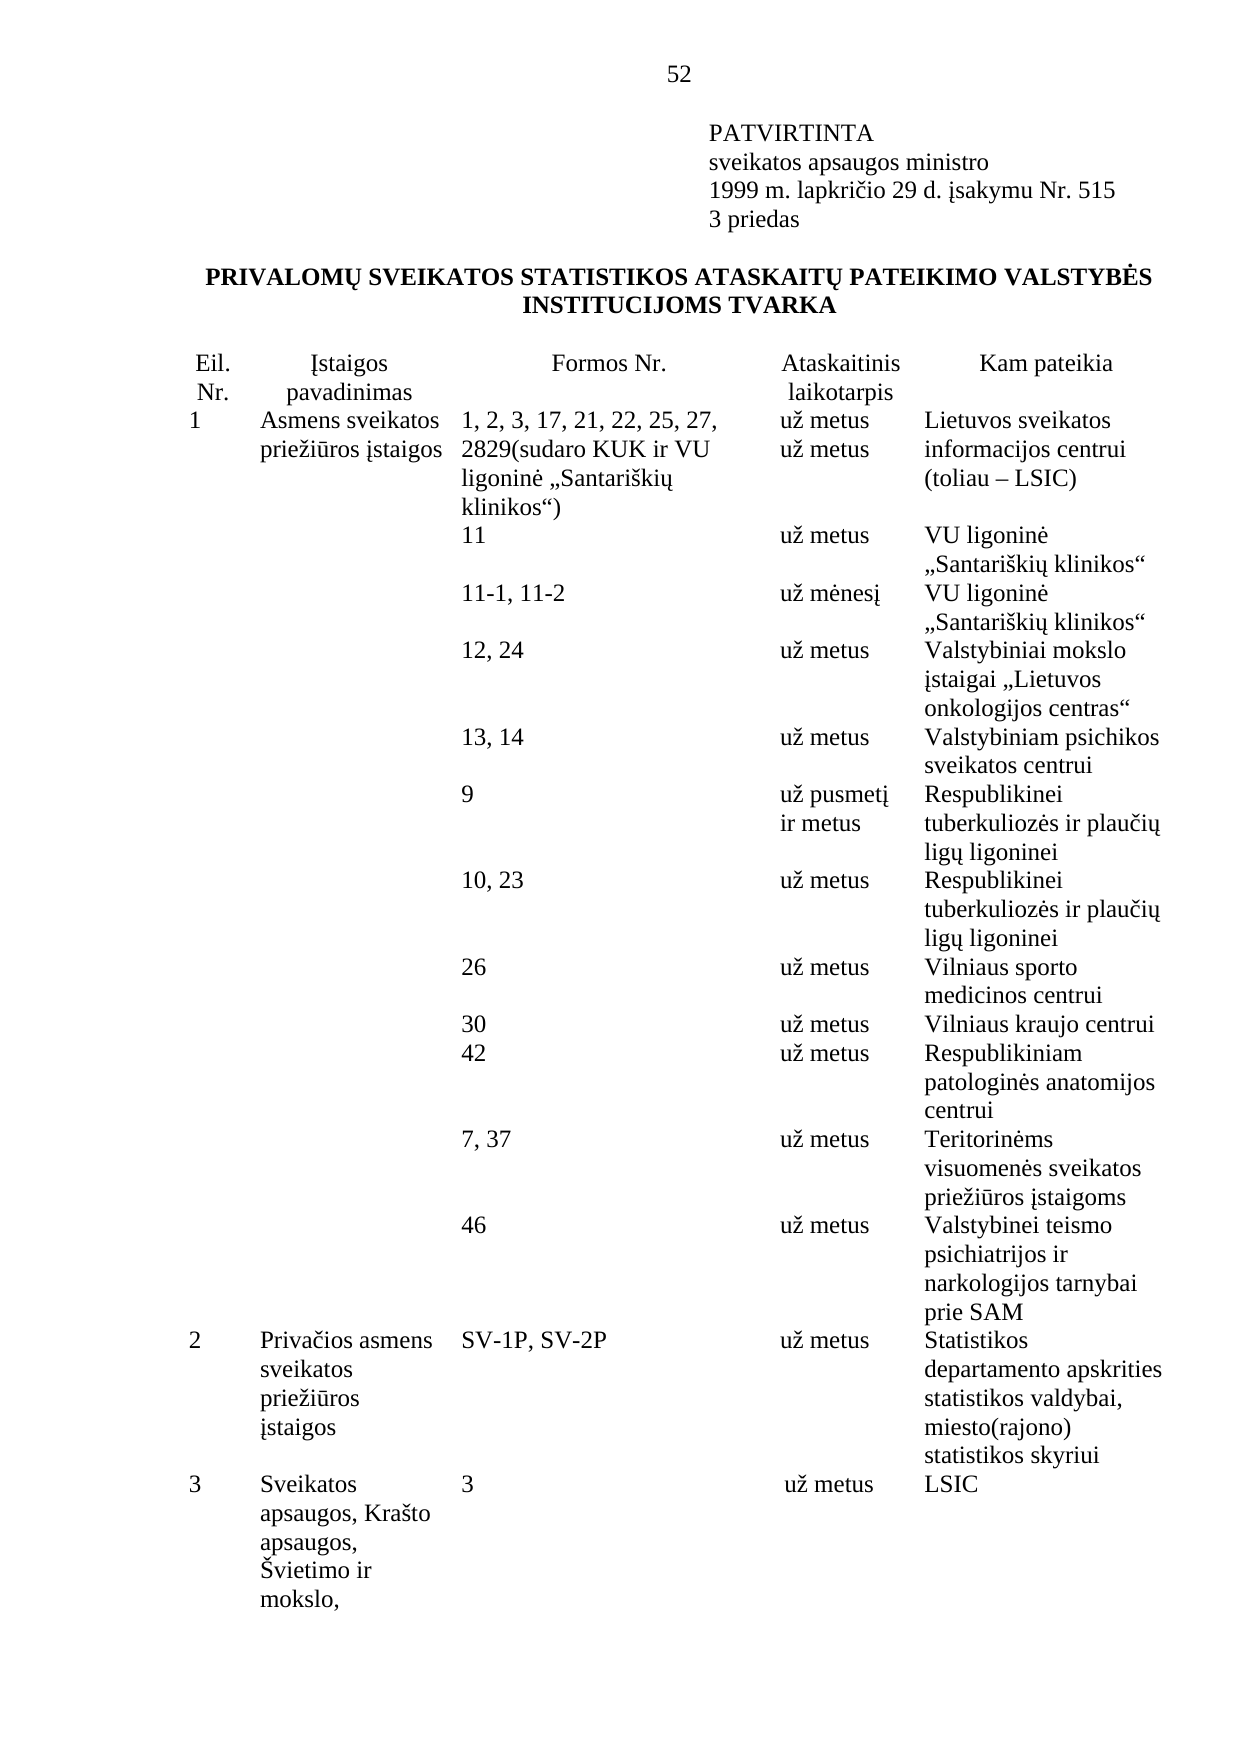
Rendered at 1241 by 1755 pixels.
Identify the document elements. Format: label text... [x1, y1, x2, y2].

table_cell už metus [769, 1124, 913, 1211]
table_cell už metus [769, 952, 913, 1009]
table_cell Vilniaus kraujo centrui [913, 1009, 1180, 1038]
text 1999 m. lapkričio 29 d. įsakymu Nr. 515 [177, 176, 1181, 204]
table_cell [249, 521, 450, 578]
table_cell [249, 779, 450, 866]
table_cell už metus už metus [769, 406, 913, 521]
table_cell [177, 952, 248, 1009]
table_cell [249, 1124, 450, 1211]
table_cell 10, 23 [450, 866, 768, 952]
table_cell 46 [450, 1211, 768, 1326]
table_cell Valstybinei teismo psichiatrijos ir narkologijos tarnybai prie SAM [913, 1211, 1180, 1326]
table_cell 9 [450, 779, 768, 866]
table_cell 12, 24 [450, 636, 768, 722]
table_cell už metus [769, 1009, 913, 1038]
table_header Eil. Nr. [177, 348, 248, 406]
table_cell Sveikatos apsaugos, Krašto apsaugos, Švietimo ir mokslo, [249, 1469, 450, 1613]
table_cell [177, 779, 248, 866]
text sveikatos apsaugos ministro [177, 147, 1181, 176]
table_cell [177, 1211, 248, 1326]
table_cell [249, 1211, 450, 1326]
table_cell už metus [769, 521, 913, 578]
table_header Ataskaitinis laikotarpis [769, 348, 913, 406]
table_cell SV-1P, SV-2P [450, 1326, 768, 1469]
text 3 priedas [177, 204, 1181, 233]
table_cell 42 [450, 1038, 768, 1124]
table_cell Respublikinei tuberkuliozės ir plaučių ligų ligoninei [913, 779, 1180, 866]
table_cell Valstybiniam psichikos sveikatos centrui [913, 722, 1180, 779]
table_cell [249, 578, 450, 636]
table_cell 3 [177, 1469, 248, 1613]
text Privalomų sveikatos statistikos ataskaitų pateikimo valstybės institucijoms tvarka [177, 262, 1181, 319]
table_cell už mėnesį [769, 578, 913, 636]
table_cell [177, 521, 248, 578]
table_cell 30 [450, 1009, 768, 1038]
table_cell už metus [769, 636, 913, 722]
table_cell [177, 722, 248, 779]
table_header Formos Nr. [450, 348, 768, 406]
table_cell 7, 37 [450, 1124, 768, 1211]
table_cell Respublikinei tuberkuliozės ir plaučių ligų ligoninei [913, 866, 1180, 952]
table_cell Statistikos departamento apskrities statistikos valdybai, miesto(rajono) statistikos skyriui [913, 1326, 1180, 1469]
table_cell [177, 866, 248, 952]
table_cell 1 [177, 406, 248, 521]
table_cell 11-1, 11-2 [450, 578, 768, 636]
table_header Įstaigos pavadinimas [249, 348, 450, 406]
table_cell už pusmetį ir metus [769, 779, 913, 866]
table_cell už metus [769, 1038, 913, 1124]
table_cell [177, 1009, 248, 1038]
table_cell [177, 1124, 248, 1211]
table_cell VU ligoninė „Santariškių klinikos“ [913, 578, 1180, 636]
table_cell už metus [769, 722, 913, 779]
table_cell [249, 952, 450, 1009]
table_cell Respublikiniam patologinės anatomijos centrui [913, 1038, 1180, 1124]
table_cell [249, 1009, 450, 1038]
table_cell Valstybiniai mokslo įstaigai „Lietuvos onkologijos centras“ [913, 636, 1180, 722]
table_cell VU ligoninė „Santariškių klinikos“ [913, 521, 1180, 578]
table_cell [249, 636, 450, 722]
table_cell 26 [450, 952, 768, 1009]
table_cell LSIC [913, 1469, 1180, 1613]
table_cell už metus [769, 1211, 913, 1326]
table_cell Privačios asmens sveikatos priežiūros įstaigos [249, 1326, 450, 1469]
table_cell [177, 578, 248, 636]
table_cell [177, 636, 248, 722]
table_cell už metus [769, 866, 913, 952]
text PATVIRTINTA [709, 118, 1181, 147]
table_cell Vilniaus sporto medicinos centrui [913, 952, 1180, 1009]
table_cell Lietuvos sveikatos informacijos centrui (toliau – LSIC) [913, 406, 1180, 521]
table_cell [249, 1038, 450, 1124]
table_cell [249, 866, 450, 952]
table_header Kam pateikia [913, 348, 1180, 406]
table_cell 11 [450, 521, 768, 578]
table_cell 2 [177, 1326, 248, 1469]
table_cell [249, 722, 450, 779]
table_cell Teritorinėms visuomenės sveikatos priežiūros įstaigoms [913, 1124, 1180, 1211]
table_cell 13, 14 [450, 722, 768, 779]
table_cell už metus [769, 1326, 913, 1469]
table_cell 3 [450, 1469, 773, 1613]
table_cell Asmens sveikatos priežiūros įstaigos [249, 406, 450, 521]
table_cell už metus [773, 1469, 913, 1613]
table_cell [177, 1038, 248, 1124]
table_cell 1, 2, 3, 17, 21, 22, 25, 27, 2829(sudaro KUK ir VU ligoninė „Santariškių klinikos“) [450, 406, 768, 521]
